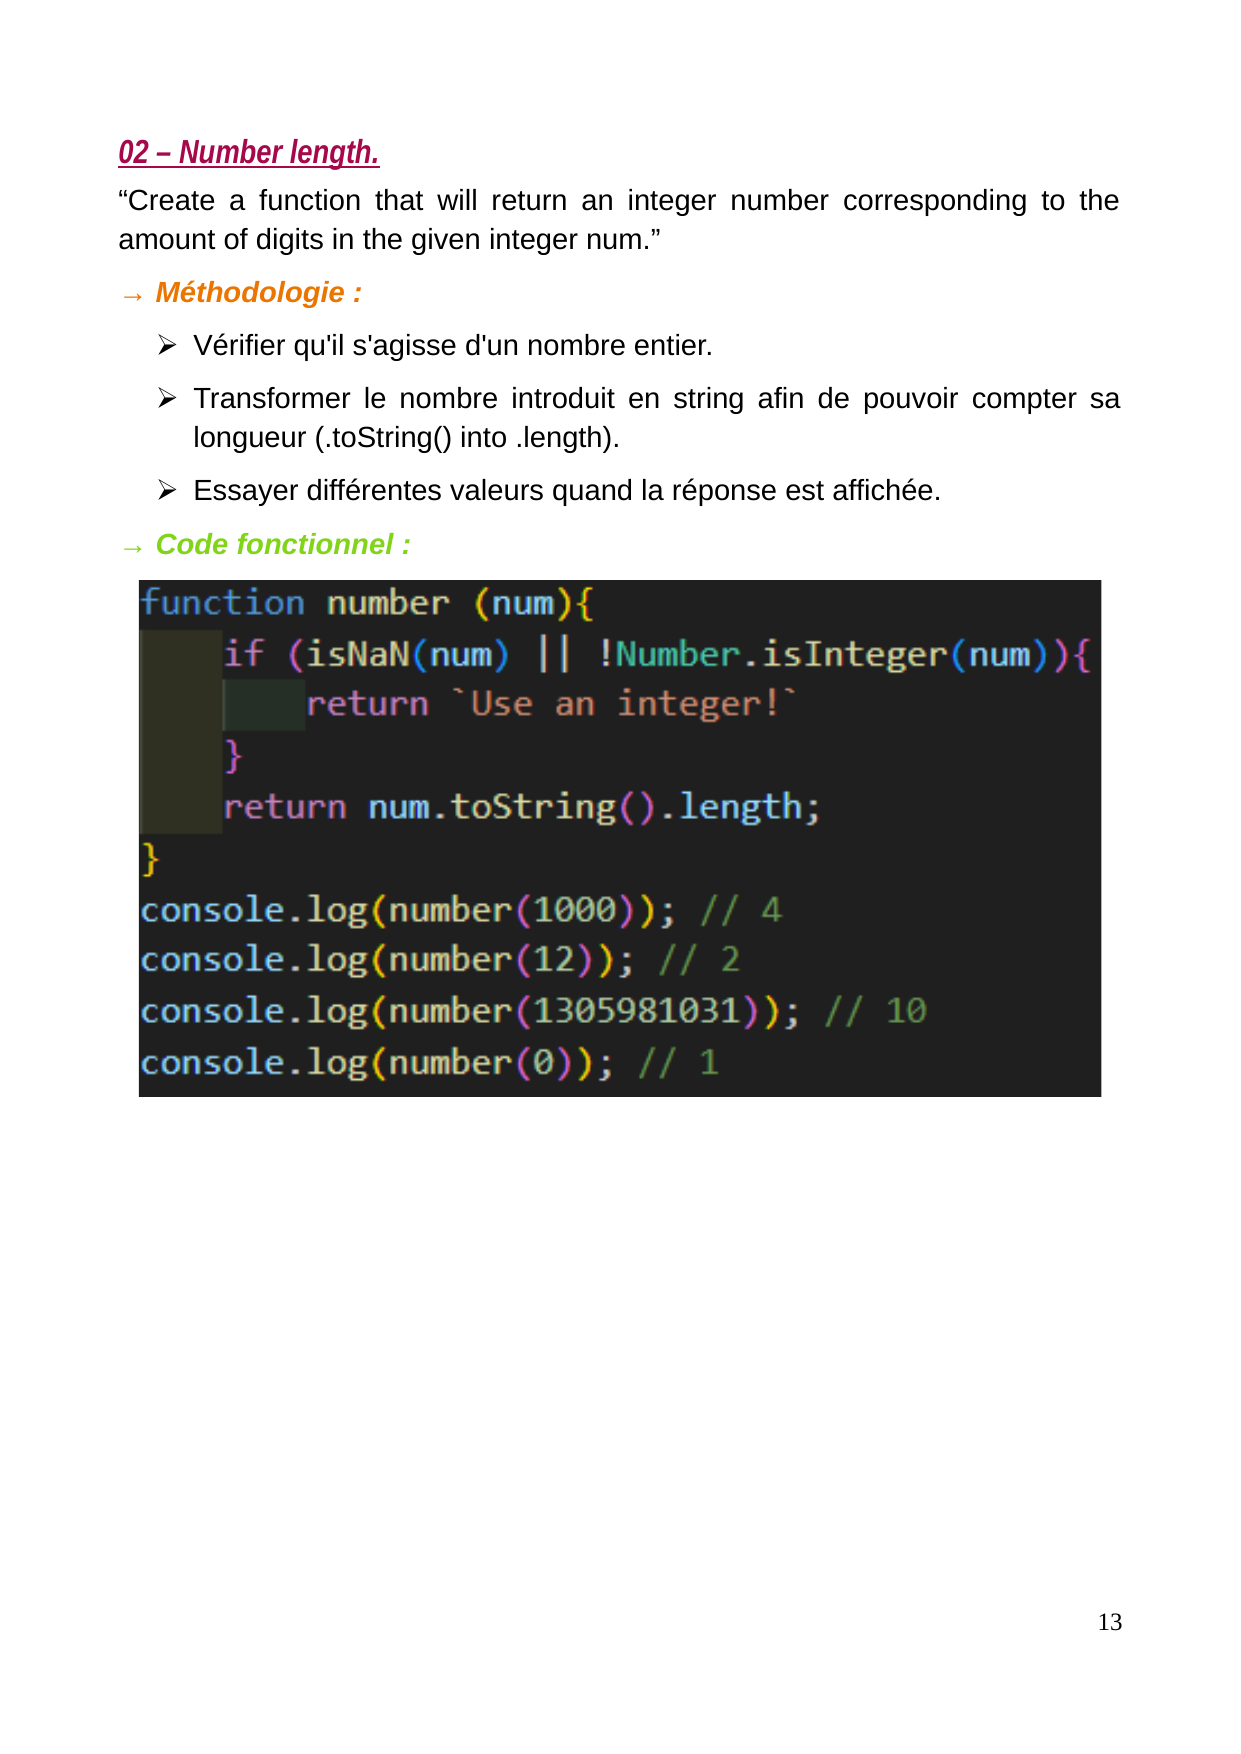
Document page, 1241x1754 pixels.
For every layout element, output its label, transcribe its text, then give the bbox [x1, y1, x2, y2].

picture [138, 580, 1102, 1097]
text → Code fonctionnel : [118, 527, 1122, 560]
list Essayer différentes valeurs quand la réponse est affichée. [156, 473, 1122, 507]
list Vérifier qu'il s'agisse d'un nombre entier. [156, 328, 1122, 362]
text “Create a function that will return an integer number corresponding to the amount of digits in the given integer num.” [118, 183, 1122, 256]
text → Méthodologie : [118, 275, 1122, 309]
list Transformer le nombre introduit en string afin de pouvoir compter sa longueur (.toString() into .length). [156, 382, 1122, 454]
subtitle 02 – Number length. [118, 133, 1122, 171]
